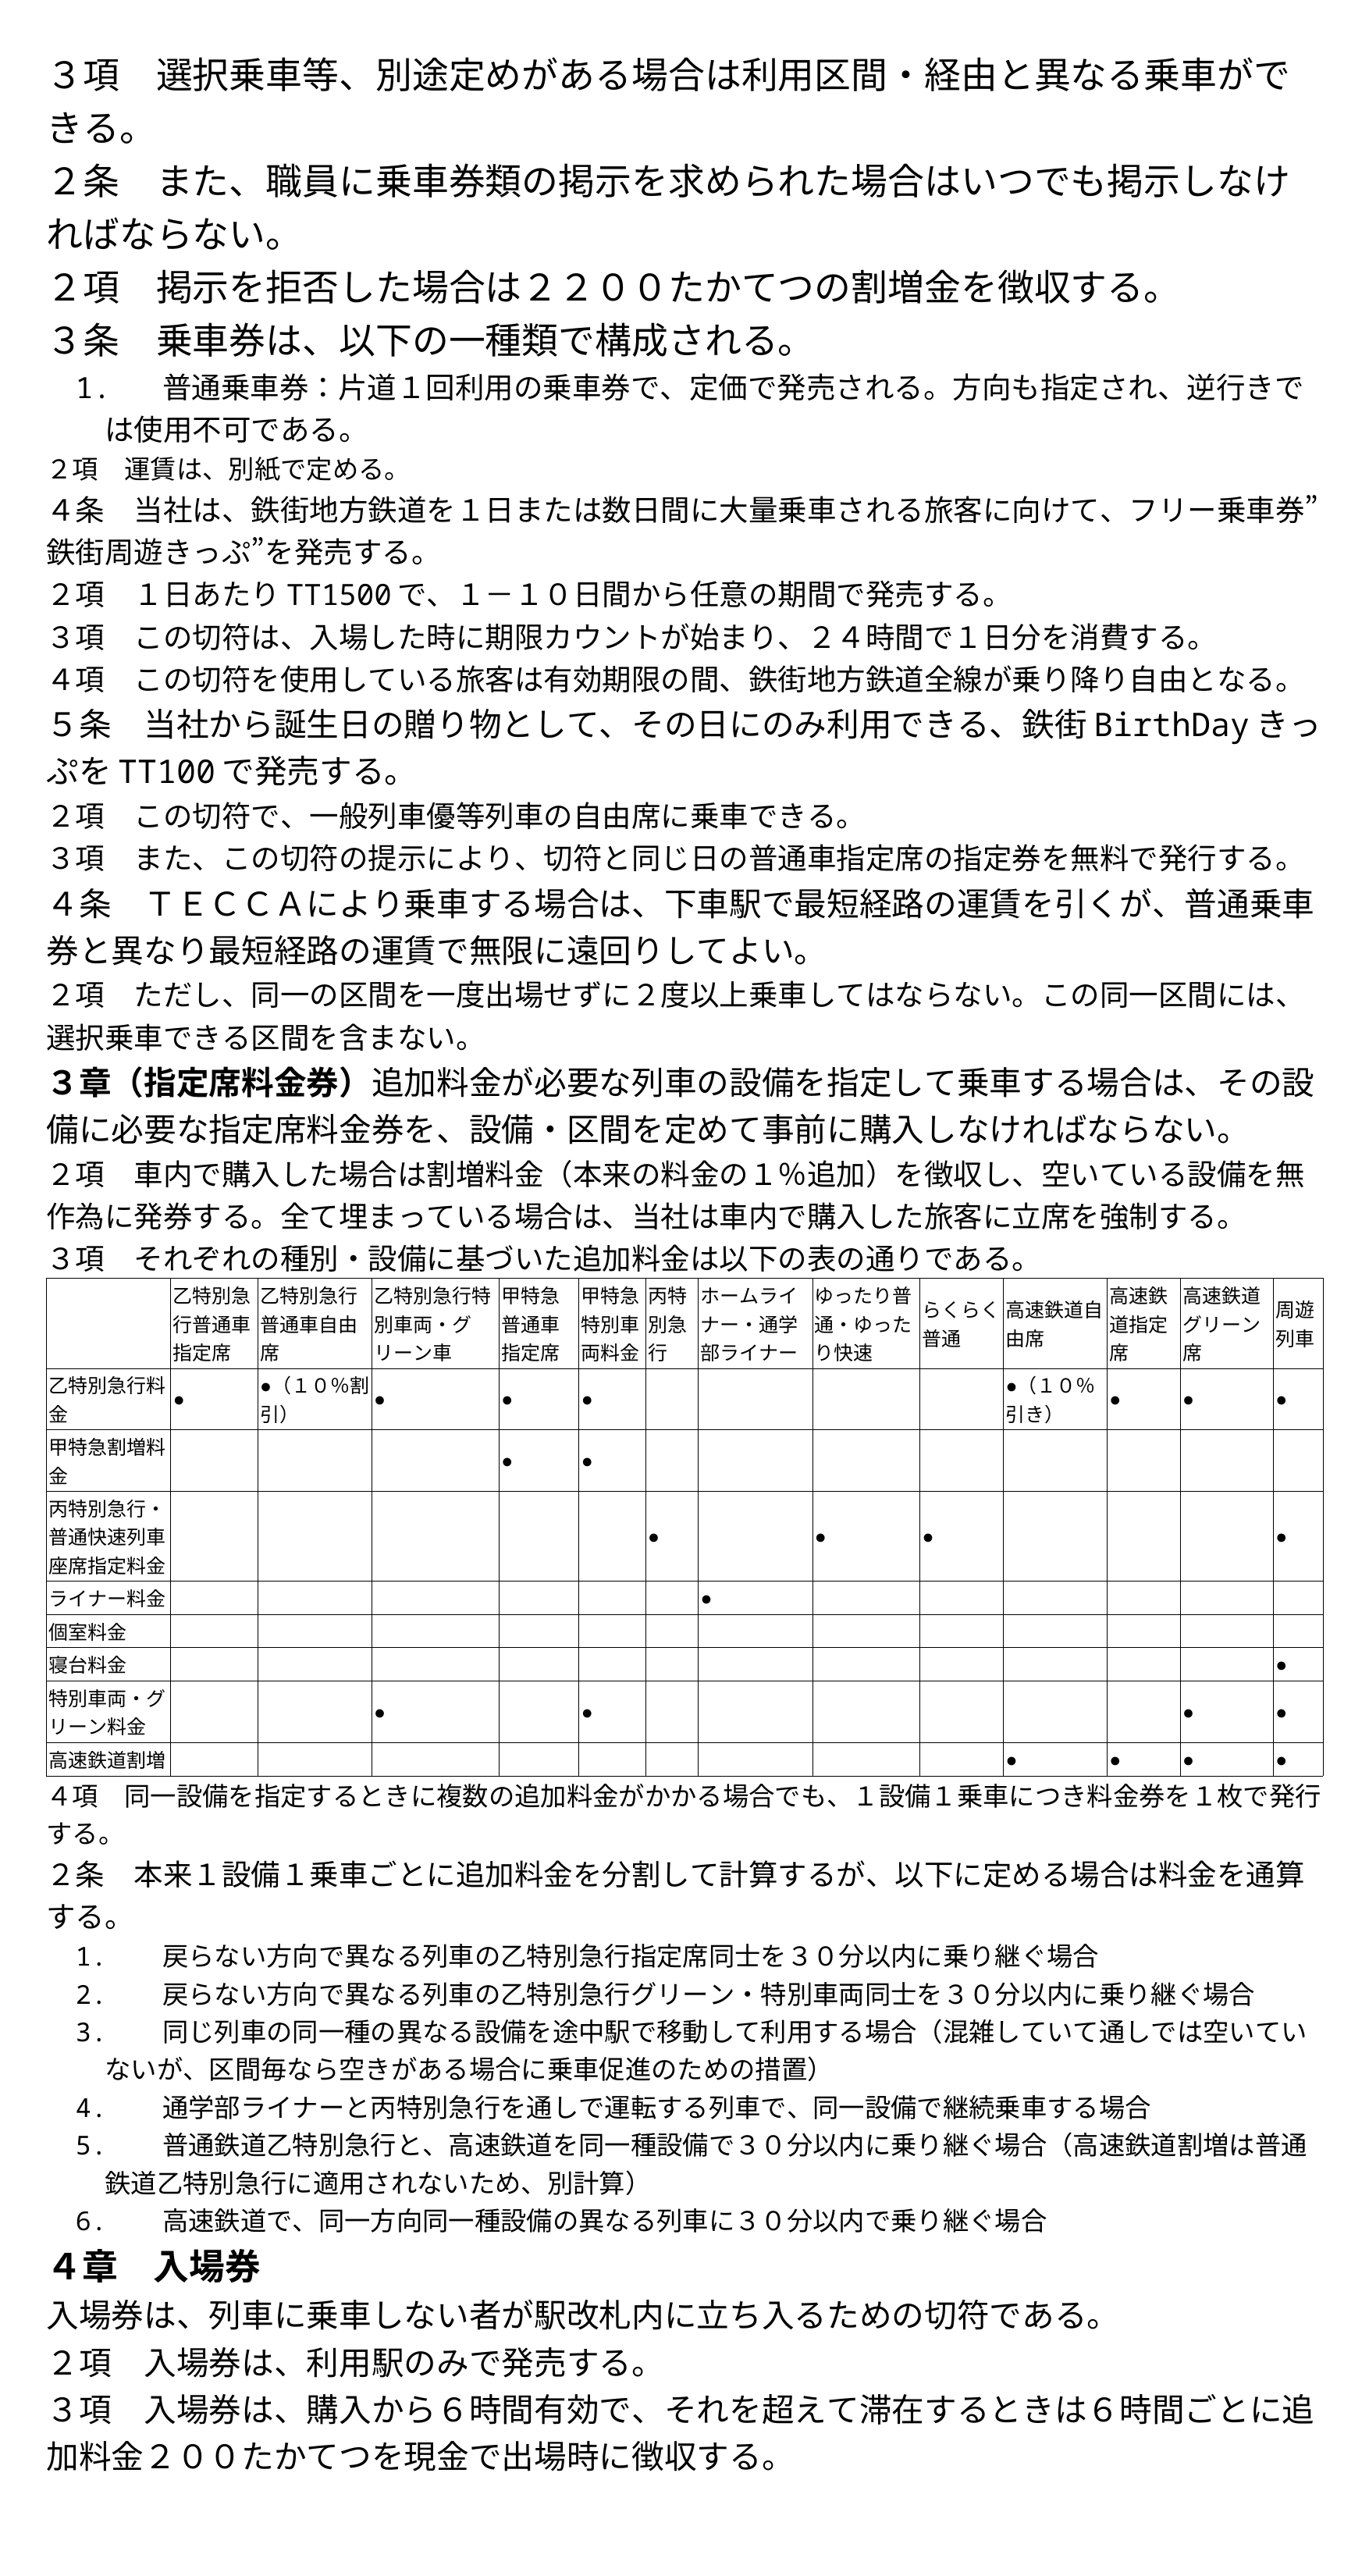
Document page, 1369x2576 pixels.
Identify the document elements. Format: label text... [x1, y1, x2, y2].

table_cell 特別車両・グリーン料金 [47, 1681, 170, 1742]
table_cell [258, 1681, 372, 1742]
table_cell [1108, 1648, 1180, 1681]
table_cell [1181, 1615, 1273, 1647]
table_cell [372, 1430, 499, 1491]
list 普通乗車券：片道１回利用の乗車券で、定価で発売される。方向も指定され、逆行きでは使用不可である。 [76, 365, 1323, 449]
table_cell ● [1108, 1369, 1180, 1429]
table_cell [920, 1582, 1003, 1614]
table_cell [579, 1743, 645, 1775]
table_cell [699, 1430, 813, 1491]
table_cell [372, 1743, 499, 1775]
table_cell [699, 1369, 813, 1429]
table_header 丙特別急行 [646, 1279, 698, 1368]
table_cell [1274, 1430, 1323, 1491]
list 同じ列車の同一種の異なる設備を途中駅で移動して利用する場合（混雑していて通しでは空いていないが、区間毎なら空きがある場合に乗車促進のための措置） [76, 2012, 1323, 2087]
table_cell [372, 1615, 499, 1647]
text ５条 当社から誕生日の贈り物として、その日にのみ利用できる、鉄街BirthDayきっぷをTT100で発売する。 [46, 699, 1323, 793]
table_cell [1181, 1430, 1273, 1491]
table_cell [1004, 1582, 1107, 1614]
table_cell ● [1274, 1492, 1323, 1581]
table_cell [171, 1492, 258, 1581]
table_cell [1004, 1681, 1107, 1742]
text ４項 この切符を使用している旅客は有効期限の間、鉄街地方鉄道全線が乗り降り自由となる。 [46, 656, 1323, 699]
table_cell ● [1274, 1681, 1323, 1742]
list 戻らない方向で異なる列車の乙特別急行指定席同士を３０分以内に乗り継ぐ場合 [76, 1936, 1323, 1973]
table_cell [920, 1369, 1003, 1429]
table_cell [646, 1681, 698, 1742]
text ４条 ＴＥＣＣＡにより乗車する場合は、下車駅で最短経路の運賃を引くが、普通乗車券と異なり最短経路の運賃で無限に遠回りしてよい。 [46, 878, 1323, 972]
table_cell ライナー料金 [47, 1582, 170, 1614]
table_cell ● [813, 1492, 919, 1581]
list 通学部ライナーと丙特別急行を通しで運転する列車で、同一設備で継続乗車する場合 [76, 2087, 1323, 2125]
table_cell [813, 1430, 919, 1491]
table_cell [813, 1615, 919, 1647]
table_cell [171, 1615, 258, 1647]
text ３項 それぞれの種別・設備に基づいた追加料金は以下の表の通りである。 [46, 1236, 1323, 1278]
table_cell 丙特別急行・普通快速列車座席指定料金 [47, 1492, 170, 1581]
text ２項 ただし、同一の区間を一度出場せずに２度以上乗車してはならない。この同一区間には、選択乗車できる区間を含まない。 [46, 972, 1323, 1057]
table_cell 個室料金 [47, 1615, 170, 1647]
table_cell ● [1181, 1681, 1273, 1742]
table_cell [646, 1648, 698, 1681]
table_cell ● [1274, 1648, 1323, 1681]
table_cell [258, 1743, 372, 1775]
table_cell [699, 1681, 813, 1742]
table_cell [1108, 1681, 1180, 1742]
table_cell [920, 1743, 1003, 1775]
table_cell ● [920, 1492, 1003, 1581]
table_cell [500, 1648, 578, 1681]
table_cell [258, 1615, 372, 1647]
table_header 高速鉄道グリーン席 [1181, 1279, 1273, 1368]
table_cell [1004, 1615, 1107, 1647]
table_header 乙特別急行普通車指定席 [171, 1279, 258, 1368]
table_header 高速鉄道指定席 [1108, 1279, 1180, 1368]
table_cell [1004, 1430, 1107, 1491]
table_cell [171, 1743, 258, 1775]
table_cell ● [171, 1369, 258, 1429]
table_header ゆったり普通・ゆったり快速 [813, 1279, 919, 1368]
table_cell ● [1274, 1743, 1323, 1775]
table_cell [813, 1743, 919, 1775]
text ４条 当社は、鉄街地方鉄道を１日または数日間に大量乗車される旅客に向けて、フリー乗車券”鉄街周遊きっぷ”を発売する。 [46, 486, 1323, 571]
text ３章（指定席料金券）追加料金が必要な列車の設備を指定して乗車する場合は、その設備に必要な指定席料金券を、設備・区間を定めて事前に購入しなければならない。 [46, 1057, 1323, 1151]
table_cell [1108, 1615, 1180, 1647]
table_cell [646, 1615, 698, 1647]
table_cell ● [646, 1492, 698, 1581]
table_cell [920, 1648, 1003, 1681]
table_cell [1108, 1430, 1180, 1491]
table_cell [579, 1582, 645, 1614]
table_cell ● [372, 1369, 499, 1429]
table_cell [372, 1582, 499, 1614]
table_header らくらく普通 [920, 1279, 1003, 1368]
table_cell [813, 1582, 919, 1614]
table_header 甲特急特別車両料金 [579, 1279, 645, 1368]
table_header 甲特急普通車指定席 [500, 1279, 578, 1368]
table_cell [813, 1369, 919, 1429]
table_cell ● [1274, 1369, 1323, 1429]
table_cell [500, 1743, 578, 1775]
table_cell [646, 1369, 698, 1429]
table_cell 甲特急割増料金 [47, 1430, 170, 1491]
text ２項 入場券は、利用駅のみで発売する。 [46, 2337, 1323, 2384]
text ３項 選択乗車等、別途定めがある場合は利用区間・経由と異なる乗車ができる。 [46, 46, 1323, 152]
table_cell [920, 1681, 1003, 1742]
text ４項 同一設備を指定するときに複数の追加料金がかかる場合でも、１設備１乗車につき料金券を１枚で発行する。 [46, 1777, 1323, 1851]
table_cell [500, 1615, 578, 1647]
table_cell ●（１０％割引） [258, 1369, 372, 1429]
table_cell [258, 1648, 372, 1681]
table_cell [699, 1743, 813, 1775]
table_cell [813, 1648, 919, 1681]
table_cell [579, 1492, 645, 1581]
table_cell [258, 1582, 372, 1614]
table_cell [1181, 1582, 1273, 1614]
table_cell [699, 1648, 813, 1681]
text ４章 入場券 [46, 2238, 1323, 2290]
table_cell ● [579, 1369, 645, 1429]
text ２条 本来１設備１乗車ごとに追加料金を分割して計算するが、以下に定める場合は料金を通算する。 [46, 1851, 1323, 1936]
table_header 周遊列車 [1274, 1279, 1323, 1368]
table_cell ● [579, 1430, 645, 1491]
table_cell [1181, 1648, 1273, 1681]
table_cell ● [699, 1582, 813, 1614]
table_header [47, 1279, 170, 1368]
table_cell [813, 1681, 919, 1742]
table_header 乙特別急行特別車両・グリーン車 [372, 1279, 499, 1368]
table_cell 乙特別急行料金 [47, 1369, 170, 1429]
table_cell [171, 1681, 258, 1742]
table_cell [920, 1615, 1003, 1647]
list 戻らない方向で異なる列車の乙特別急行グリーン・特別車両同士を３０分以内に乗り継ぐ場合 [76, 1973, 1323, 2012]
table_cell [699, 1492, 813, 1581]
table_header 乙特別急行普通車自由席 [258, 1279, 372, 1368]
table_cell [1274, 1582, 1323, 1614]
table_cell [920, 1430, 1003, 1491]
table_cell [646, 1430, 698, 1491]
table_cell [500, 1681, 578, 1742]
table_header ホームライナー・通学部ライナー [699, 1279, 813, 1368]
table_cell [646, 1582, 698, 1614]
text ３条 乗車券は、以下の一種類で構成される。 [46, 311, 1323, 365]
table_cell [500, 1492, 578, 1581]
table_cell [171, 1430, 258, 1491]
table_cell ● [500, 1430, 578, 1491]
text ２項 掲示を拒否した場合は２２００たかてつの割増金を徴収する。 [46, 258, 1323, 311]
table_cell ● [579, 1681, 645, 1742]
table_cell 寝台料金 [47, 1648, 170, 1681]
table_cell [699, 1615, 813, 1647]
list 普通鉄道乙特別急行と、高速鉄道を同一種設備で３０分以内に乗り継ぐ場合（高速鉄道割増は普通鉄道乙特別急行に適用されないため、別計算） [76, 2125, 1323, 2201]
table_cell [500, 1582, 578, 1614]
text ２条 また、職員に乗車券類の掲示を求められた場合はいつでも掲示しなければならない。 [46, 152, 1323, 258]
text 入場券は、列車に乗車しない者が駅改札内に立ち入るための切符である。 [46, 2290, 1323, 2337]
table_cell [579, 1615, 645, 1647]
table_cell ● [1004, 1743, 1107, 1775]
text ２項 運賃は、別紙で定める。 [46, 449, 1323, 486]
table_cell [372, 1648, 499, 1681]
table_cell ● [372, 1681, 499, 1742]
table_cell [1004, 1648, 1107, 1681]
list 高速鉄道で、同一方向同一種設備の異なる列車に３０分以内で乗り継ぐ場合 [76, 2201, 1323, 2238]
text ２項 １日あたりTT1500で、１－１０日間から任意の期間で発売する。 [46, 571, 1323, 614]
table_cell [171, 1582, 258, 1614]
table_cell ● [500, 1369, 578, 1429]
table_cell [372, 1492, 499, 1581]
table_cell ● [1181, 1743, 1273, 1775]
table_cell [1274, 1615, 1323, 1647]
text ３項 入場券は、購入から６時間有効で、それを超えて滞在するときは６時間ごとに追加料金２００たかてつを現金で出場時に徴収する。 [46, 2384, 1323, 2478]
table_cell [1108, 1582, 1180, 1614]
table_cell [258, 1492, 372, 1581]
table_cell [646, 1743, 698, 1775]
table_cell [1108, 1492, 1180, 1581]
table_cell ● [1181, 1369, 1273, 1429]
table_cell [258, 1430, 372, 1491]
table_header 高速鉄道自由席 [1004, 1279, 1107, 1368]
table_cell ● [1108, 1743, 1180, 1775]
table_cell 高速鉄道割増 [47, 1743, 170, 1775]
table_cell [171, 1648, 258, 1681]
text ３項 また、この切符の提示により、切符と同じ日の普通車指定席の指定券を無料で発行する。 [46, 835, 1323, 878]
table_cell [1004, 1492, 1107, 1581]
table_cell ●（１０％引き） [1004, 1369, 1107, 1429]
text ３項 この切符は、入場した時に期限カウントが始まり、２４時間で１日分を消費する。 [46, 614, 1323, 656]
table_cell [1181, 1492, 1273, 1581]
table_cell [579, 1648, 645, 1681]
text ２項 この切符で、一般列車優等列車の自由席に乗車できる。 [46, 793, 1323, 835]
text ２項 車内で購入した場合は割増料金（本来の料金の１％追加）を徴収し、空いている設備を無作為に発券する。全て埋まっている場合は、当社は車内で購入した旅客に立席を強制する。 [46, 1151, 1323, 1236]
